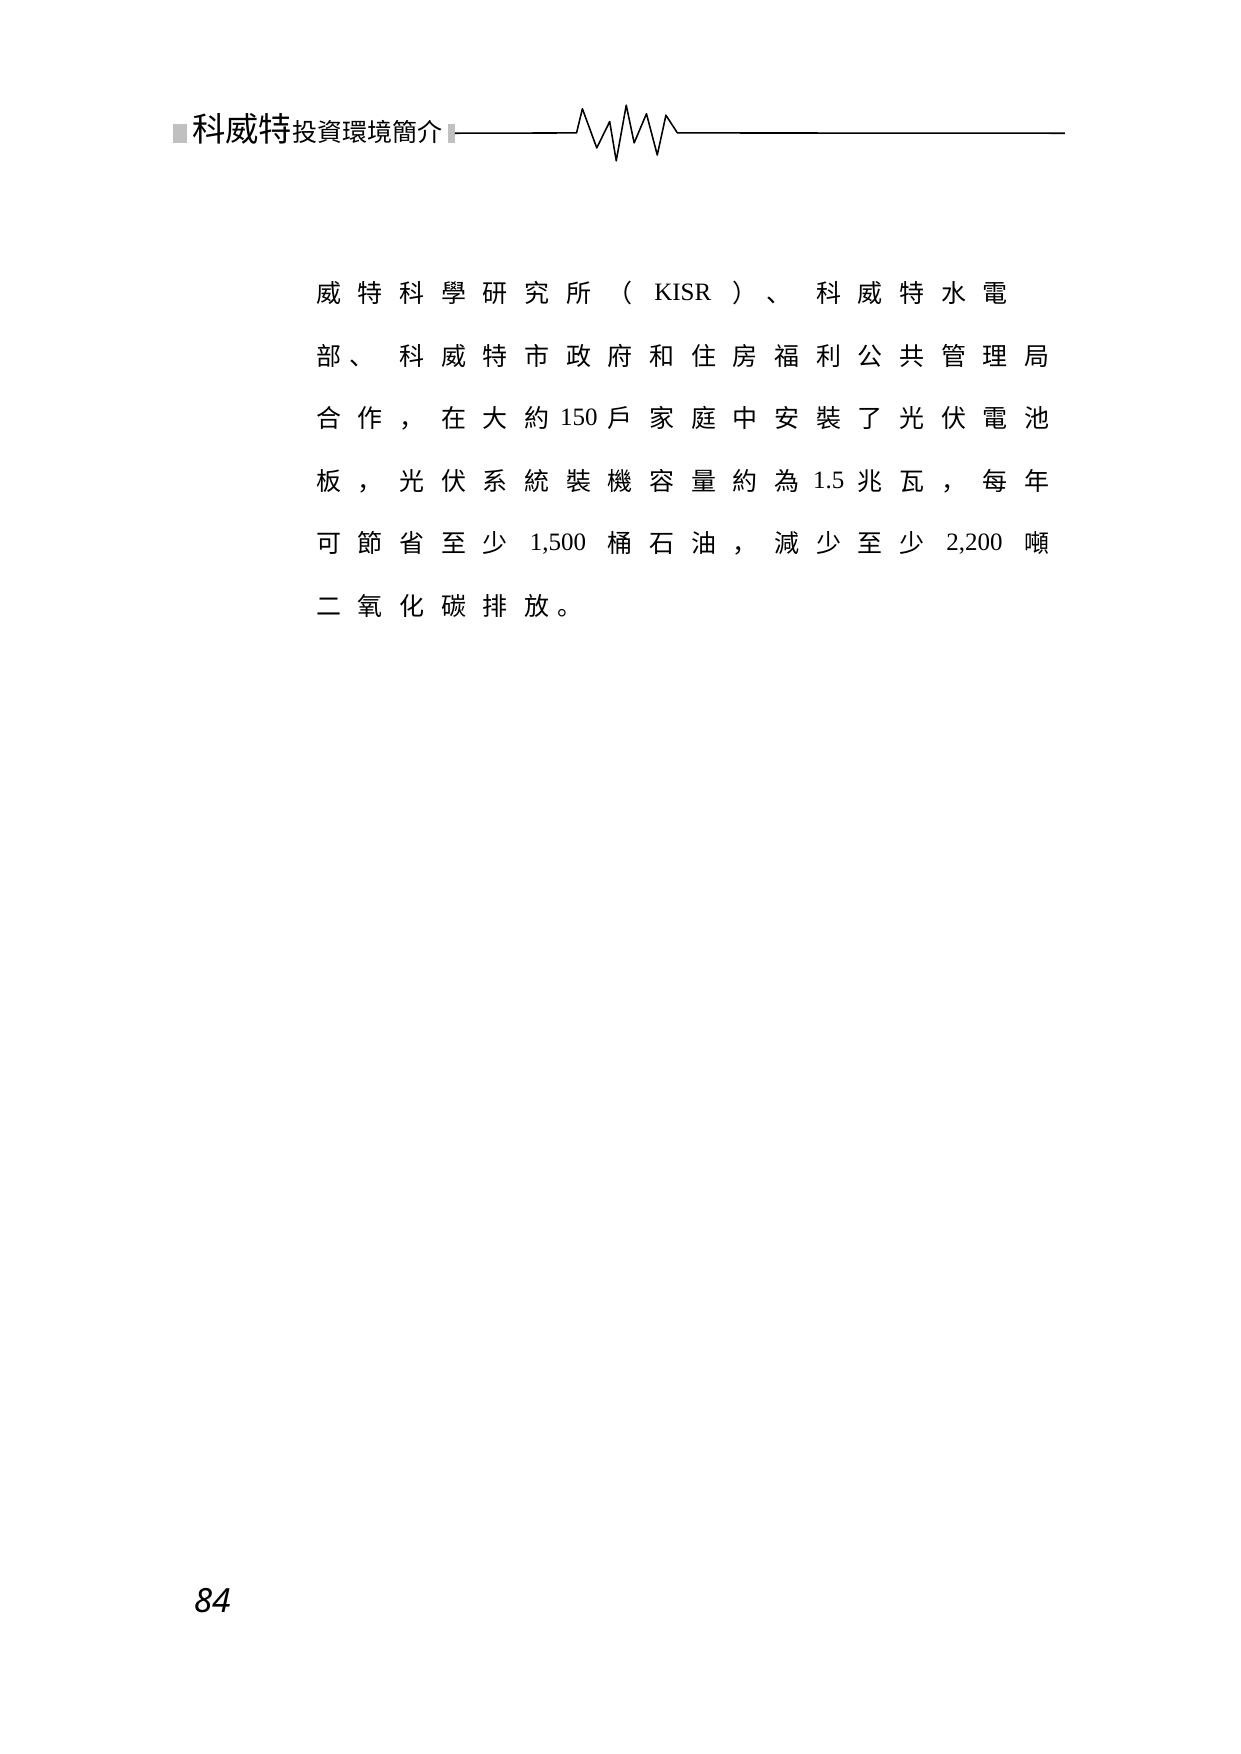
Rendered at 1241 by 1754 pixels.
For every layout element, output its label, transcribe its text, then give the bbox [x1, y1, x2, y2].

text 威特科學研究所（KISR）、科威特水電部、科威特市政府和住房福利公共管理局合作，在大約150戶家庭中安裝了光伏電池板，光伏系統裝機容量約為1.5兆瓦，每年可節省至少1,500桶石油，減少至少2,200噸二氧化碳排放。 [281, 250, 1058, 625]
